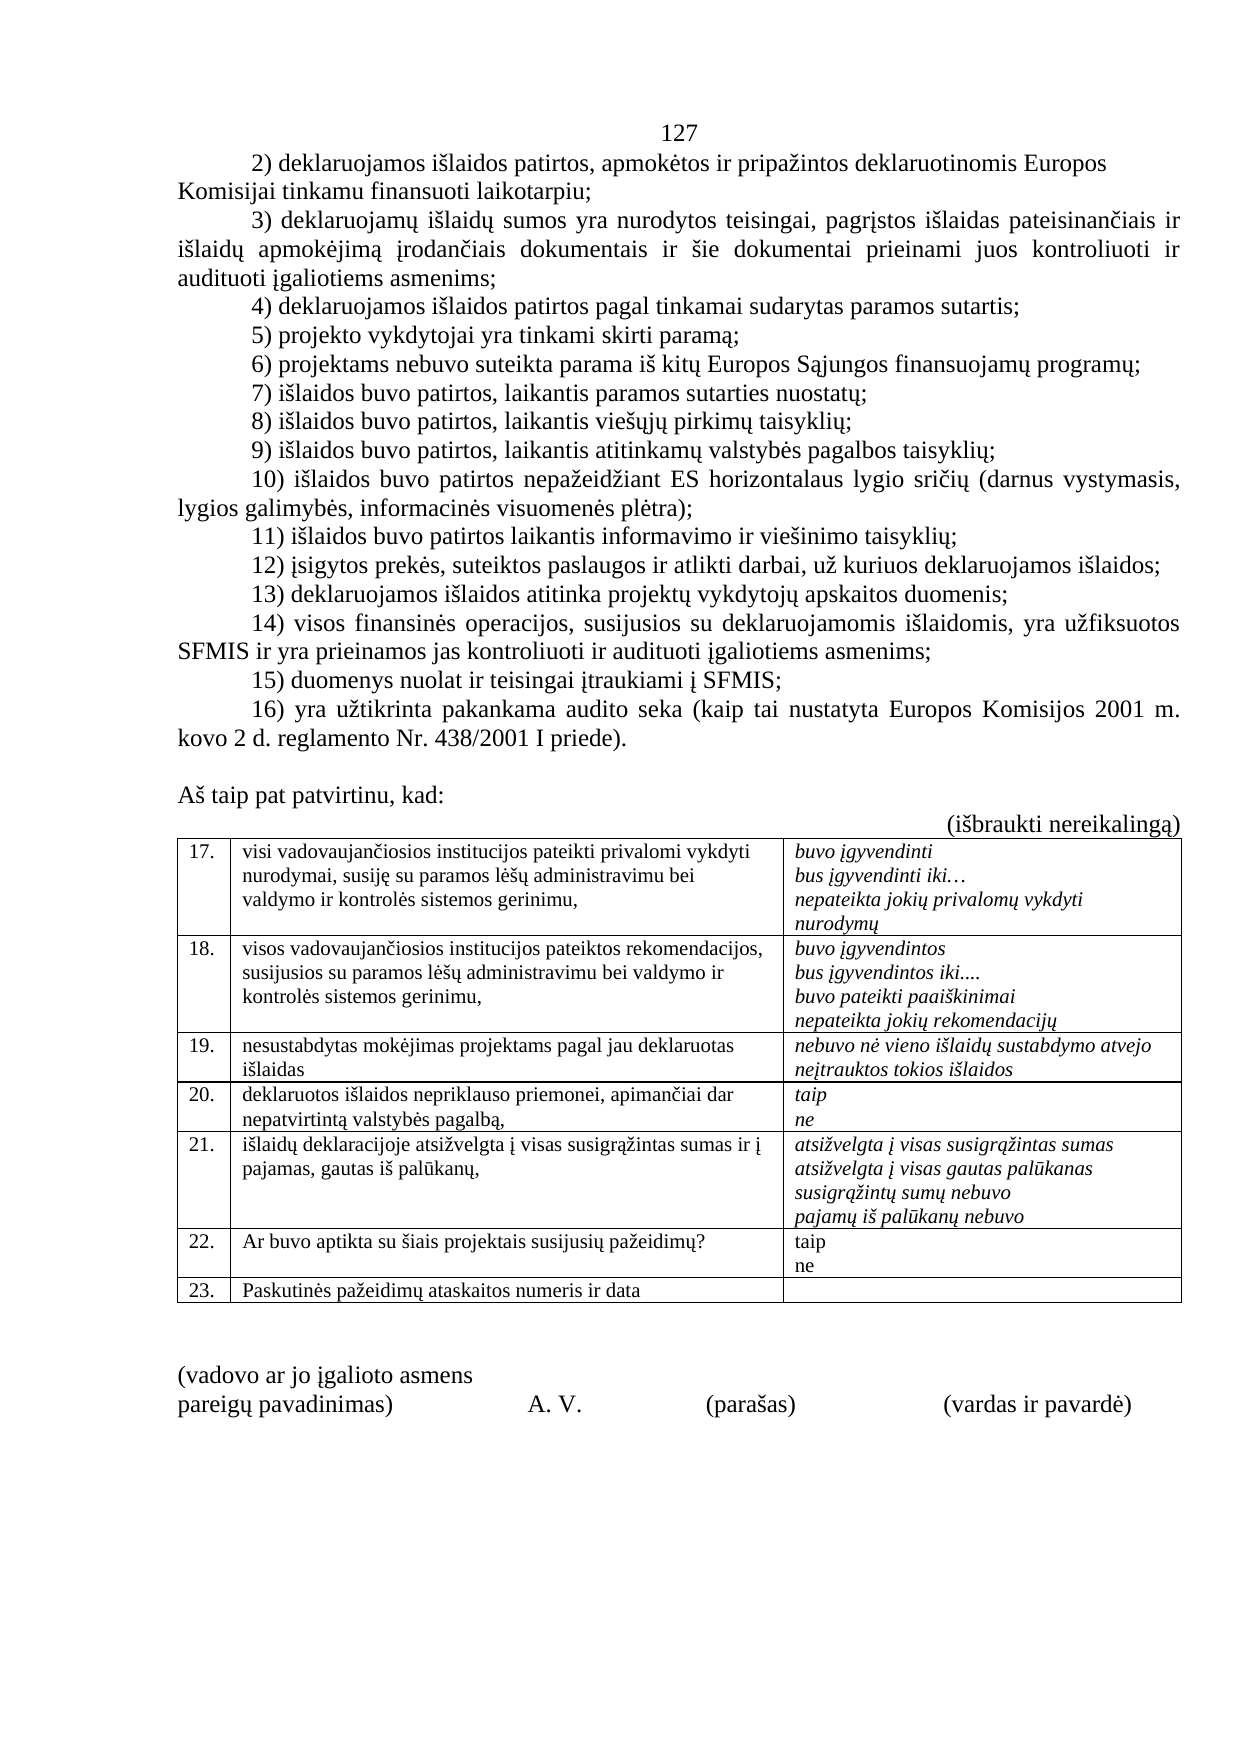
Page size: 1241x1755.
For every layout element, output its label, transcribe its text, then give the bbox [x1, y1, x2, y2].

table_cell 21. [178, 1132, 230, 1228]
table_cell visos vadovaujančiosios institucijos pateiktos rekomendacijos, susijusios su paramos lėšų administravimu bei valdymo ir kontrolės sistemos gerinimu, [231, 936, 783, 1032]
table_header visi vadovaujančiosios institucijos pateikti privalomi vykdyti nurodymai, susiję su paramos lėšų administravimu bei valdymo ir kontrolės sistemos gerinimu, [231, 839, 783, 935]
text 7) išlaidos buvo patirtos, laikantis paramos sutarties nuostatų; [177, 378, 1181, 406]
table_cell 18. [178, 936, 230, 1032]
table_cell deklaruotos išlaidos nepriklauso priemonei, apimančiai dar nepatvirtintą valstybės pagalbą, [231, 1083, 783, 1131]
table_cell nesustabdytas mokėjimas projektams pagal jau deklaruotas išlaidas [231, 1033, 783, 1081]
text (vadovo ar jo įgalioto asmens [177, 1361, 1181, 1389]
text 6) projektams nebuvo suteikta parama iš kitų Europos Sąjungos finansuojamų programų; [177, 349, 1181, 378]
table_cell 19. [178, 1033, 230, 1081]
table_cell 20. [178, 1083, 230, 1131]
table_cell 23. [178, 1278, 230, 1302]
table_header buvo įgyvendinti bus įgyvendinti iki… nepateikta jokių privalomų vykdyti nurodymų [784, 839, 1181, 935]
table_cell [784, 1278, 1181, 1302]
table_cell nebuvo nė vieno išlaidų sustabdymo atvejo neįtrauktos tokios išlaidos [784, 1033, 1181, 1081]
text 13) deklaruojamos išlaidos atitinka projektų vykdytojų apskaitos duomenis; [177, 579, 1181, 608]
text 12) įsigytos prekės, suteiktos paslaugos ir atlikti darbai, už kuriuos deklaruojamos išlaidos; [177, 550, 1181, 579]
table_cell taip ne [784, 1083, 1181, 1131]
table_cell taip ne [784, 1229, 1181, 1277]
table_cell išlaidų deklaracijoje atsižvelgta į visas susigrąžintas sumas ir į pajamas, gautas iš palūkanų, [231, 1132, 783, 1228]
text pareigų pavadinimas) A. V. (parašas) (vardas ir pavardė) [177, 1389, 1181, 1418]
table_header 17. [178, 839, 230, 935]
table_cell Paskutinės pažeidimų ataskaitos numeris ir data [231, 1278, 783, 1302]
text 10) išlaidos buvo patirtos nepažeidžiant ES horizontalaus lygio sričių (darnus vystymasis, lygios galimybės, informacinės visuomenės plėtra); [177, 464, 1181, 521]
text 15) duomenys nuolat ir teisingai įtraukiami į SFMIS; [177, 665, 1181, 694]
text 2) deklaruojamos išlaidos patirtos, apmokėtos ir pripažintos deklaruotinomis Europos Komisijai tinkamu finansuoti laikotarpiu; [177, 148, 1181, 205]
table_cell Ar buvo aptikta su šiais projektais susijusių pažeidimų? [231, 1229, 783, 1277]
text 3) deklaruojamų išlaidų sumos yra nurodytos teisingai, pagrįstos išlaidas pateisinančiais ir išlaidų apmokėjimą įrodančiais dokumentais ir šie dokumentai prieinami juos kontroliuoti ir audituoti įgaliotiems asmenims; [177, 205, 1181, 291]
text 16) yra užtikrinta pakankama audito seka (kaip tai nustatyta Europos Komisijos 2001 m. kovo 2 d. reglamento Nr. 438/2001 I priede). [177, 694, 1181, 751]
text (išbraukti nereikalingą) [177, 809, 1181, 838]
text 14) visos finansinės operacijos, susijusios su deklaruojamomis išlaidomis, yra užfiksuotos SFMIS ir yra prieinamos jas kontroliuoti ir audituoti įgaliotiems asmenims; [177, 608, 1181, 665]
table_cell 22. [178, 1229, 230, 1277]
text 11) išlaidos buvo patirtos laikantis informavimo ir viešinimo taisyklių; [177, 521, 1181, 550]
text Aš taip pat patvirtinu, kad: [177, 780, 1181, 809]
text 5) projekto vykdytojai yra tinkami skirti paramą; [177, 320, 1181, 349]
table_cell atsižvelgta į visas susigrąžintas sumas atsižvelgta į visas gautas palūkanas susigrąžintų sumų nebuvo pajamų iš palūkanų nebuvo [784, 1132, 1181, 1228]
text 4) deklaruojamos išlaidos patirtos pagal tinkamai sudarytas paramos sutartis; [177, 291, 1181, 320]
text 9) išlaidos buvo patirtos, laikantis atitinkamų valstybės pagalbos taisyklių; [177, 435, 1181, 464]
table_cell buvo įgyvendintos bus įgyvendintos iki.... buvo pateikti paaiškinimai nepateikta jokių rekomendacijų [784, 936, 1181, 1032]
text 8) išlaidos buvo patirtos, laikantis viešųjų pirkimų taisyklių; [177, 406, 1181, 435]
